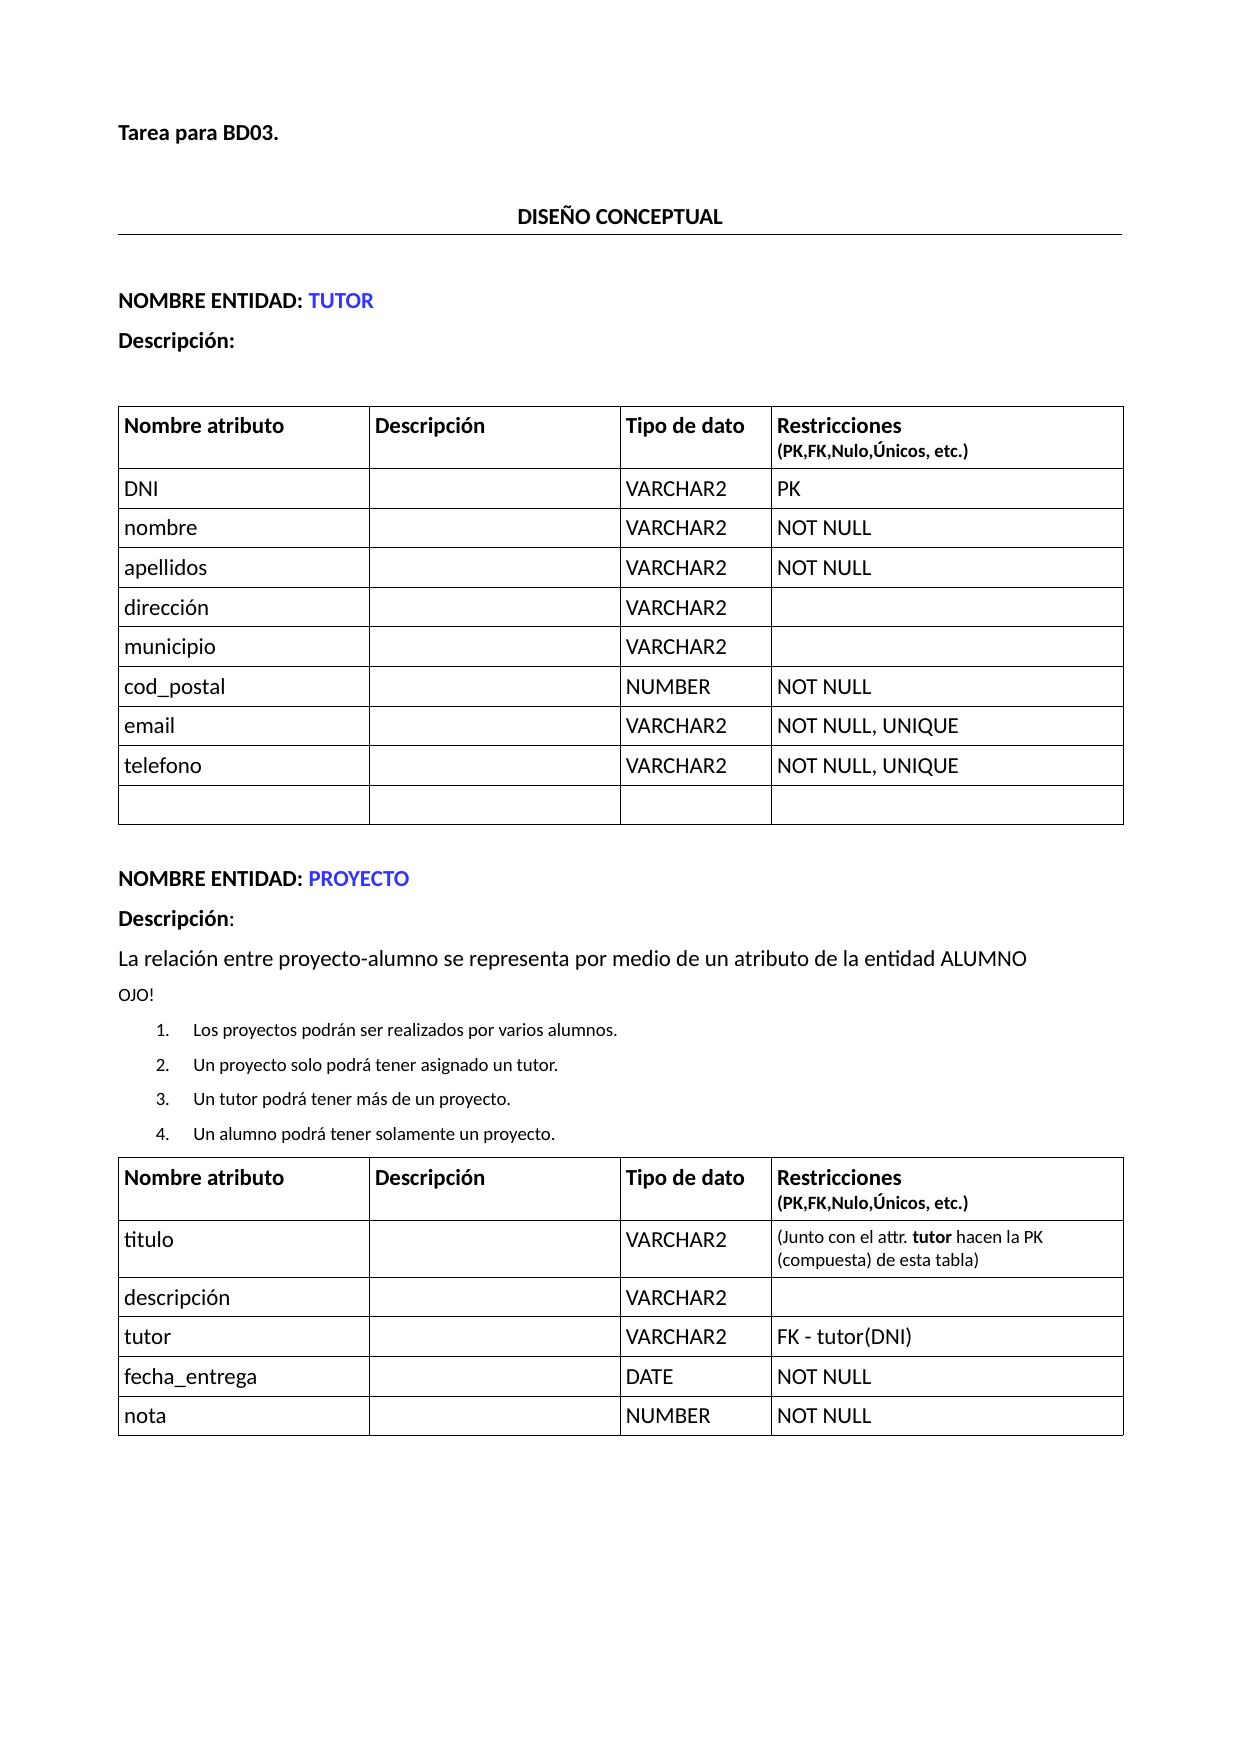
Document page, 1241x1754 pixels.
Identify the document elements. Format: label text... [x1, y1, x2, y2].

table_cell dirección [119, 588, 369, 626]
table_cell NOT NULL [772, 509, 1123, 547]
table_cell municipio [119, 627, 369, 666]
table_cell VARCHAR2 [621, 469, 771, 508]
table_cell VARCHAR2 [621, 746, 771, 785]
text NOMBRE ENTIDAD: TUTOR [118, 286, 1122, 314]
table_cell VARCHAR2 [621, 588, 771, 626]
table_cell email [119, 707, 369, 745]
text NOMBRE ENTIDAD: PROYECTO [118, 864, 1122, 892]
table_cell [772, 1278, 1123, 1316]
table_cell [772, 588, 1123, 626]
table_cell [772, 627, 1123, 666]
table_cell [370, 588, 620, 626]
table_cell VARCHAR2 [621, 1221, 771, 1277]
list Un alumno podrá tener solamente un proyecto. [156, 1122, 1122, 1145]
table_header Descripción [370, 407, 620, 468]
table_cell DATE [621, 1357, 771, 1396]
table_header Tipo de dato [621, 407, 771, 468]
table_cell titulo [119, 1221, 369, 1277]
table_cell [370, 548, 620, 587]
table_cell (Junto con el attr. tutor hacen la PK (compuesta) de esta tabla) [772, 1221, 1123, 1277]
list Un tutor podrá tener más de un proyecto. [156, 1088, 1122, 1111]
table_cell NOT NULL [772, 1397, 1123, 1435]
table_header Restricciones (PK,FK,Nulo,Únicos, etc.) [772, 407, 1123, 468]
table_header Nombre atributo [119, 407, 369, 468]
table_cell VARCHAR2 [621, 548, 771, 587]
table_cell [370, 707, 620, 745]
table_cell telefono [119, 746, 369, 785]
table_cell cod_postal [119, 667, 369, 706]
table_cell [370, 627, 620, 666]
table_cell NUMBER [621, 1397, 771, 1435]
table_cell tutor [119, 1317, 369, 1356]
text Descripción: [118, 904, 1122, 932]
table_cell [772, 786, 1123, 824]
table_cell NOT NULL [772, 1357, 1123, 1396]
text Tarea para BD03. [118, 118, 1122, 146]
table_cell [370, 1397, 620, 1435]
table_cell FK - tutor(DNI) [772, 1317, 1123, 1356]
table_header Nombre atributo [119, 1158, 369, 1219]
table_cell nota [119, 1397, 369, 1435]
table_cell PK [772, 469, 1123, 508]
text OJO! [118, 983, 1122, 1006]
table_cell [119, 786, 369, 824]
table_cell NUMBER [621, 667, 771, 706]
table_header Tipo de dato [621, 1158, 771, 1219]
table_cell NOT NULL, UNIQUE [772, 746, 1123, 785]
table_cell [370, 786, 620, 824]
list Un proyecto solo podrá tener asignado un tutor. [156, 1053, 1122, 1076]
table_cell VARCHAR2 [621, 1278, 771, 1316]
table_cell NOT NULL [772, 548, 1123, 587]
table_cell DNI [119, 469, 369, 508]
table_cell VARCHAR2 [621, 627, 771, 666]
text DISEÑO CONCEPTUAL [118, 198, 1122, 234]
table_cell VARCHAR2 [621, 1317, 771, 1356]
table_header Restricciones (PK,FK,Nulo,Únicos, etc.) [772, 1158, 1123, 1219]
text Descripción: [118, 326, 1122, 354]
table_cell [621, 786, 771, 824]
text La relación entre proyecto-alumno se representa por medio de un atributo de la entidad ALUMNO [118, 944, 1122, 972]
table_cell [370, 469, 620, 508]
table_cell [370, 1221, 620, 1277]
table_cell fecha_entrega [119, 1357, 369, 1396]
table_cell descripción [119, 1278, 369, 1316]
table_cell NOT NULL [772, 667, 1123, 706]
table_cell apellidos [119, 548, 369, 587]
table_cell NOT NULL, UNIQUE [772, 707, 1123, 745]
list Los proyectos podrán ser realizados por varios alumnos. [156, 1018, 1122, 1041]
table_cell VARCHAR2 [621, 509, 771, 547]
table_cell [370, 509, 620, 547]
table_cell [370, 1357, 620, 1396]
table_header Descripción [370, 1158, 620, 1219]
table_cell VARCHAR2 [621, 707, 771, 745]
table_cell [370, 1278, 620, 1316]
table_cell [370, 667, 620, 706]
table_cell [370, 1317, 620, 1356]
table_cell nombre [119, 509, 369, 547]
table_cell [370, 746, 620, 785]
